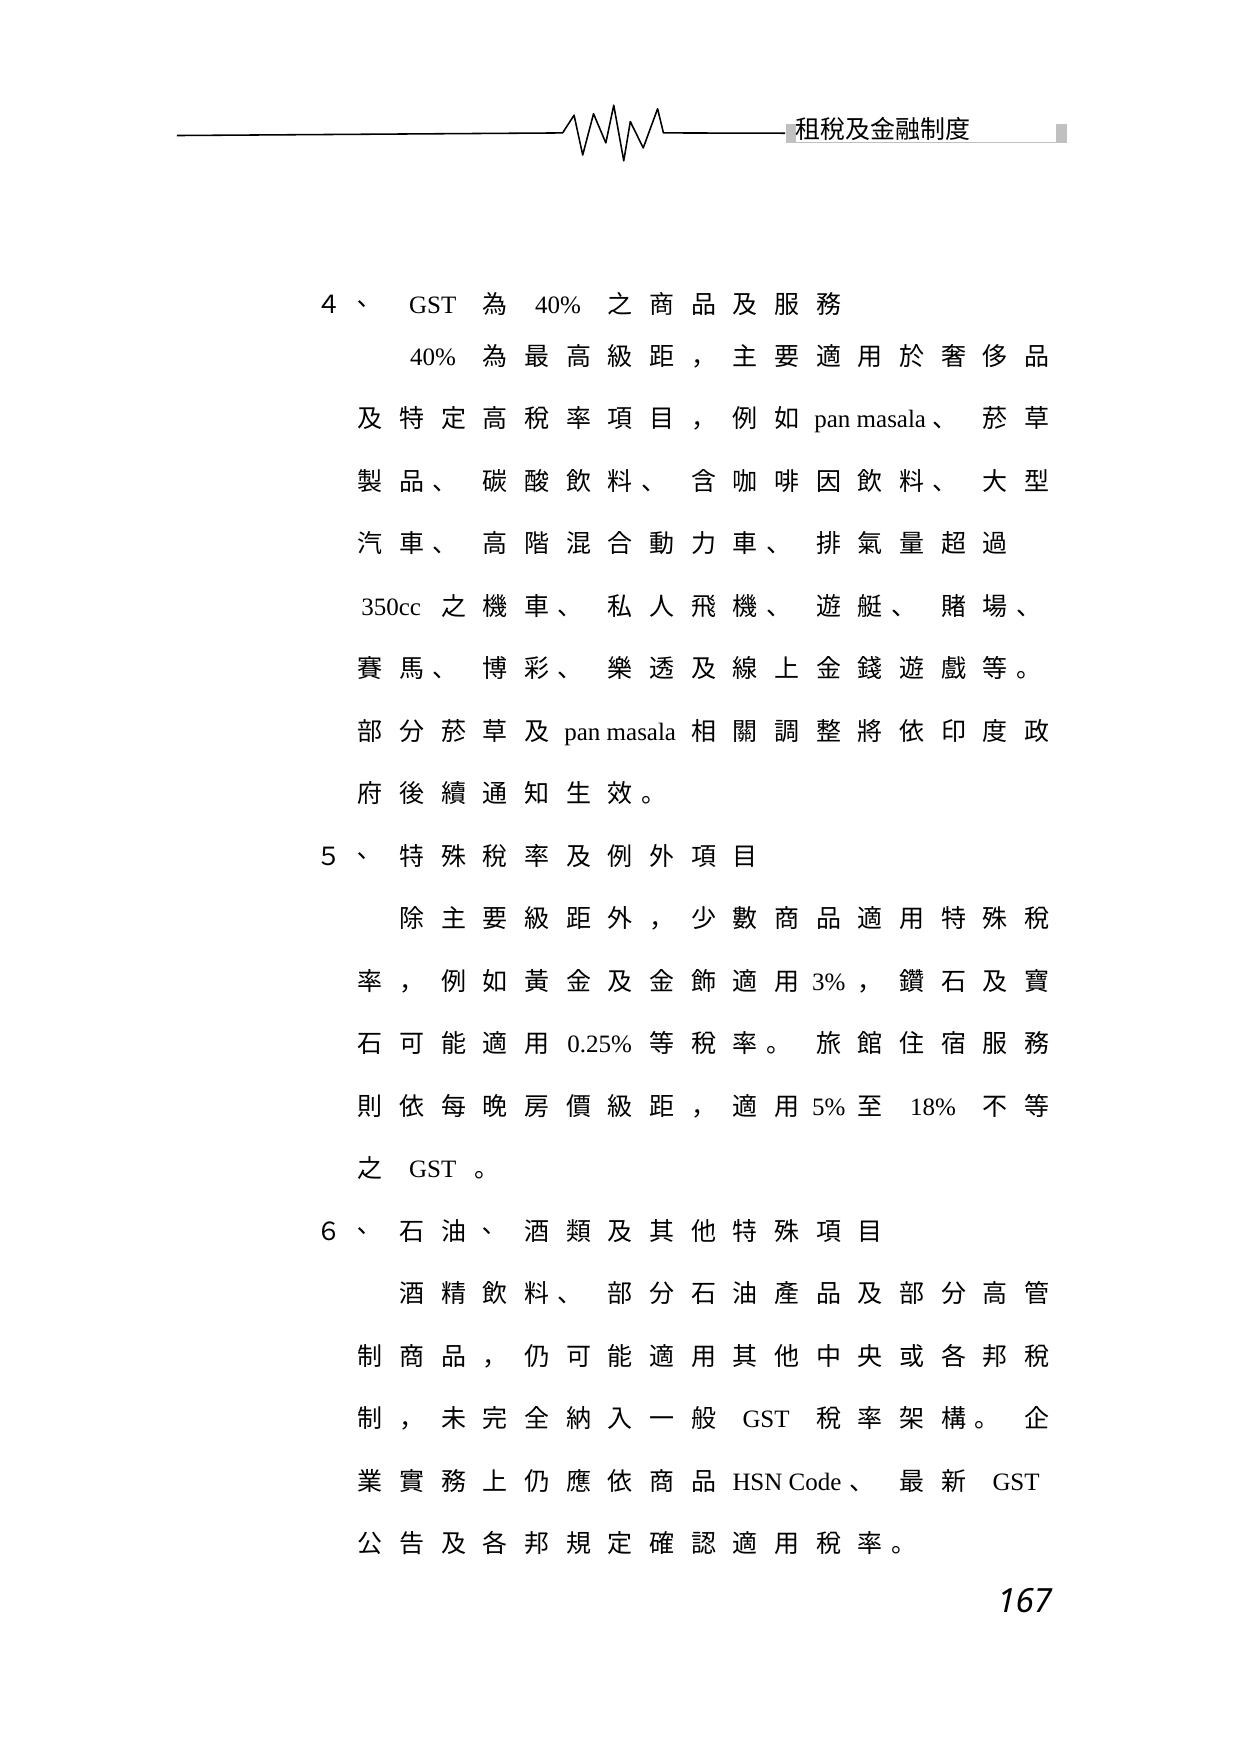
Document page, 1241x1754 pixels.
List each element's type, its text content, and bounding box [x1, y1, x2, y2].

text 40%為最高級距，主要適用於奢侈品及特定高稅率項目，例如pan masala、菸草製品、碳酸飲料、含咖啡因飲料、大型汽車、高階混合動力車、排氣量超過350cc之機車、私人飛機、遊艇、賭場、賽馬、博彩、樂透及線上金錢遊戲等。部分菸草及pan masala相關調整將依印度政府後續通知生效。 [330, 313, 1058, 813]
text ５、特殊稅率及例外項目 [281, 813, 1058, 875]
text ６、石油、酒類及其他特殊項目 [281, 1188, 1058, 1250]
text 酒精飲料、部分石油產品及部分高管制商品，仍可能適用其他中央或各邦稅制，未完全納入一般GST稅率架構。企業實務上仍應依商品HSN Code、最新GST公告及各邦規定確認適用稅率。 [330, 1250, 1058, 1563]
text 除主要級距外，少數商品適用特殊稅率，例如黃金及金飾適用3%，鑽石及寶石可能適用0.25%等稅率。旅館住宿服務則依每晚房價級距，適用5%至18%不等之GST。 [330, 875, 1058, 1188]
text ４、GST為40%之商品及服務 [281, 250, 1058, 313]
